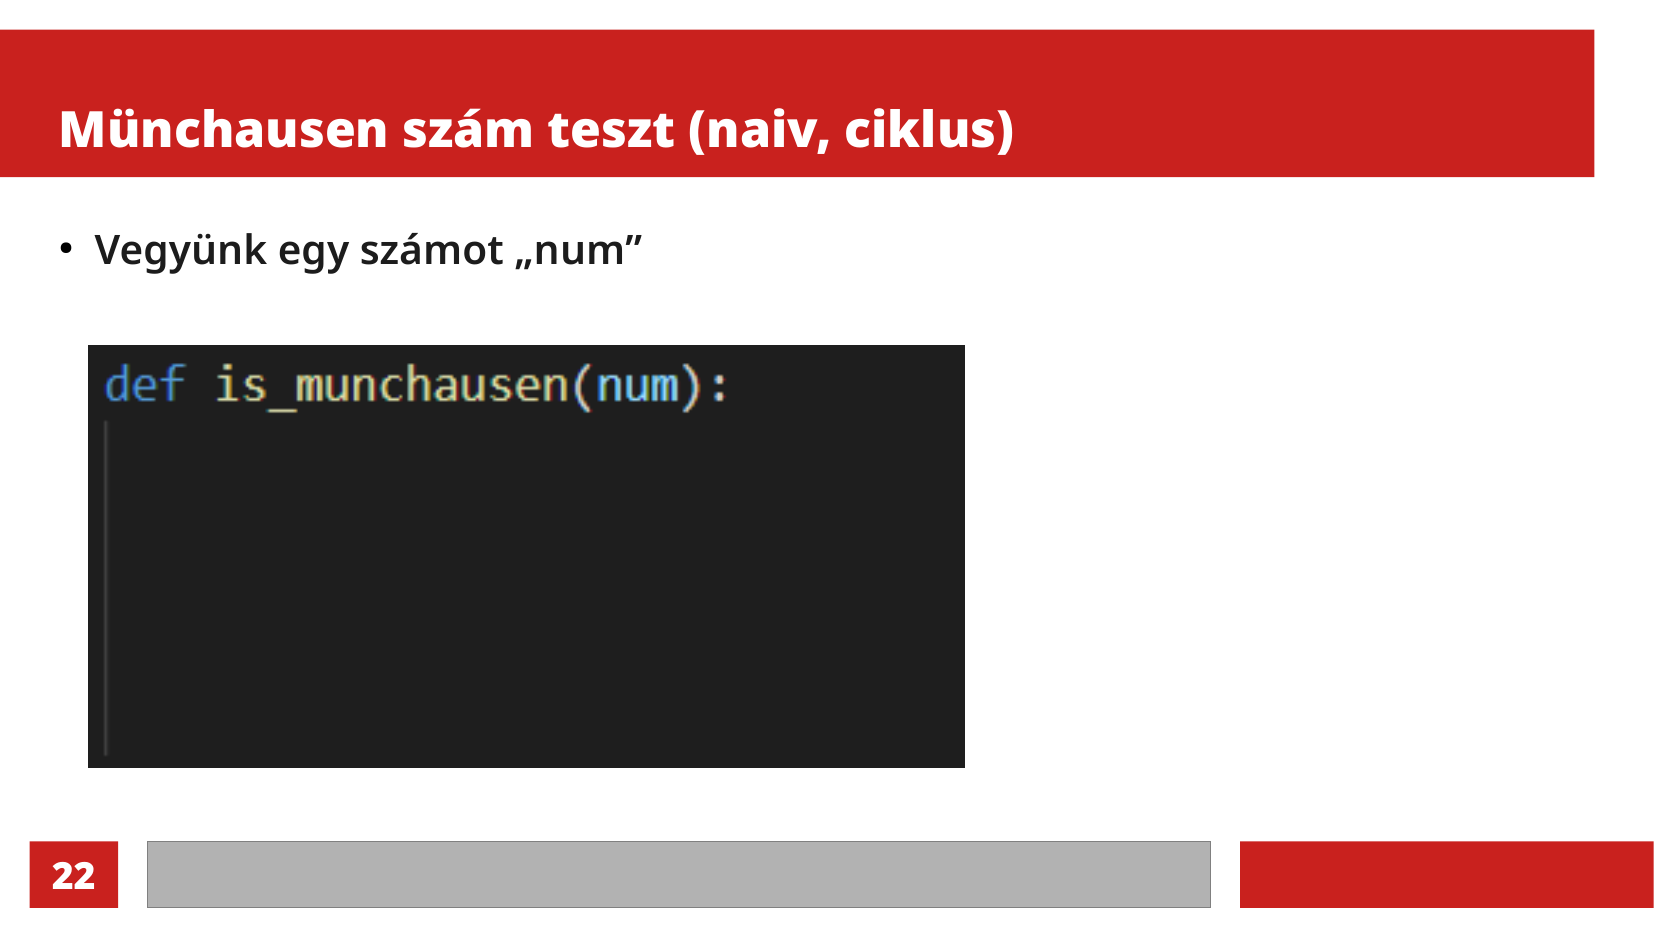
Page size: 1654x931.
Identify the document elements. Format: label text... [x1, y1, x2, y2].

picture [88, 345, 965, 768]
list Vegyünk egy számot „num” [59, 221, 1565, 473]
title Münchausen szám teszt (naiv, ciklus) [59, 44, 1595, 163]
